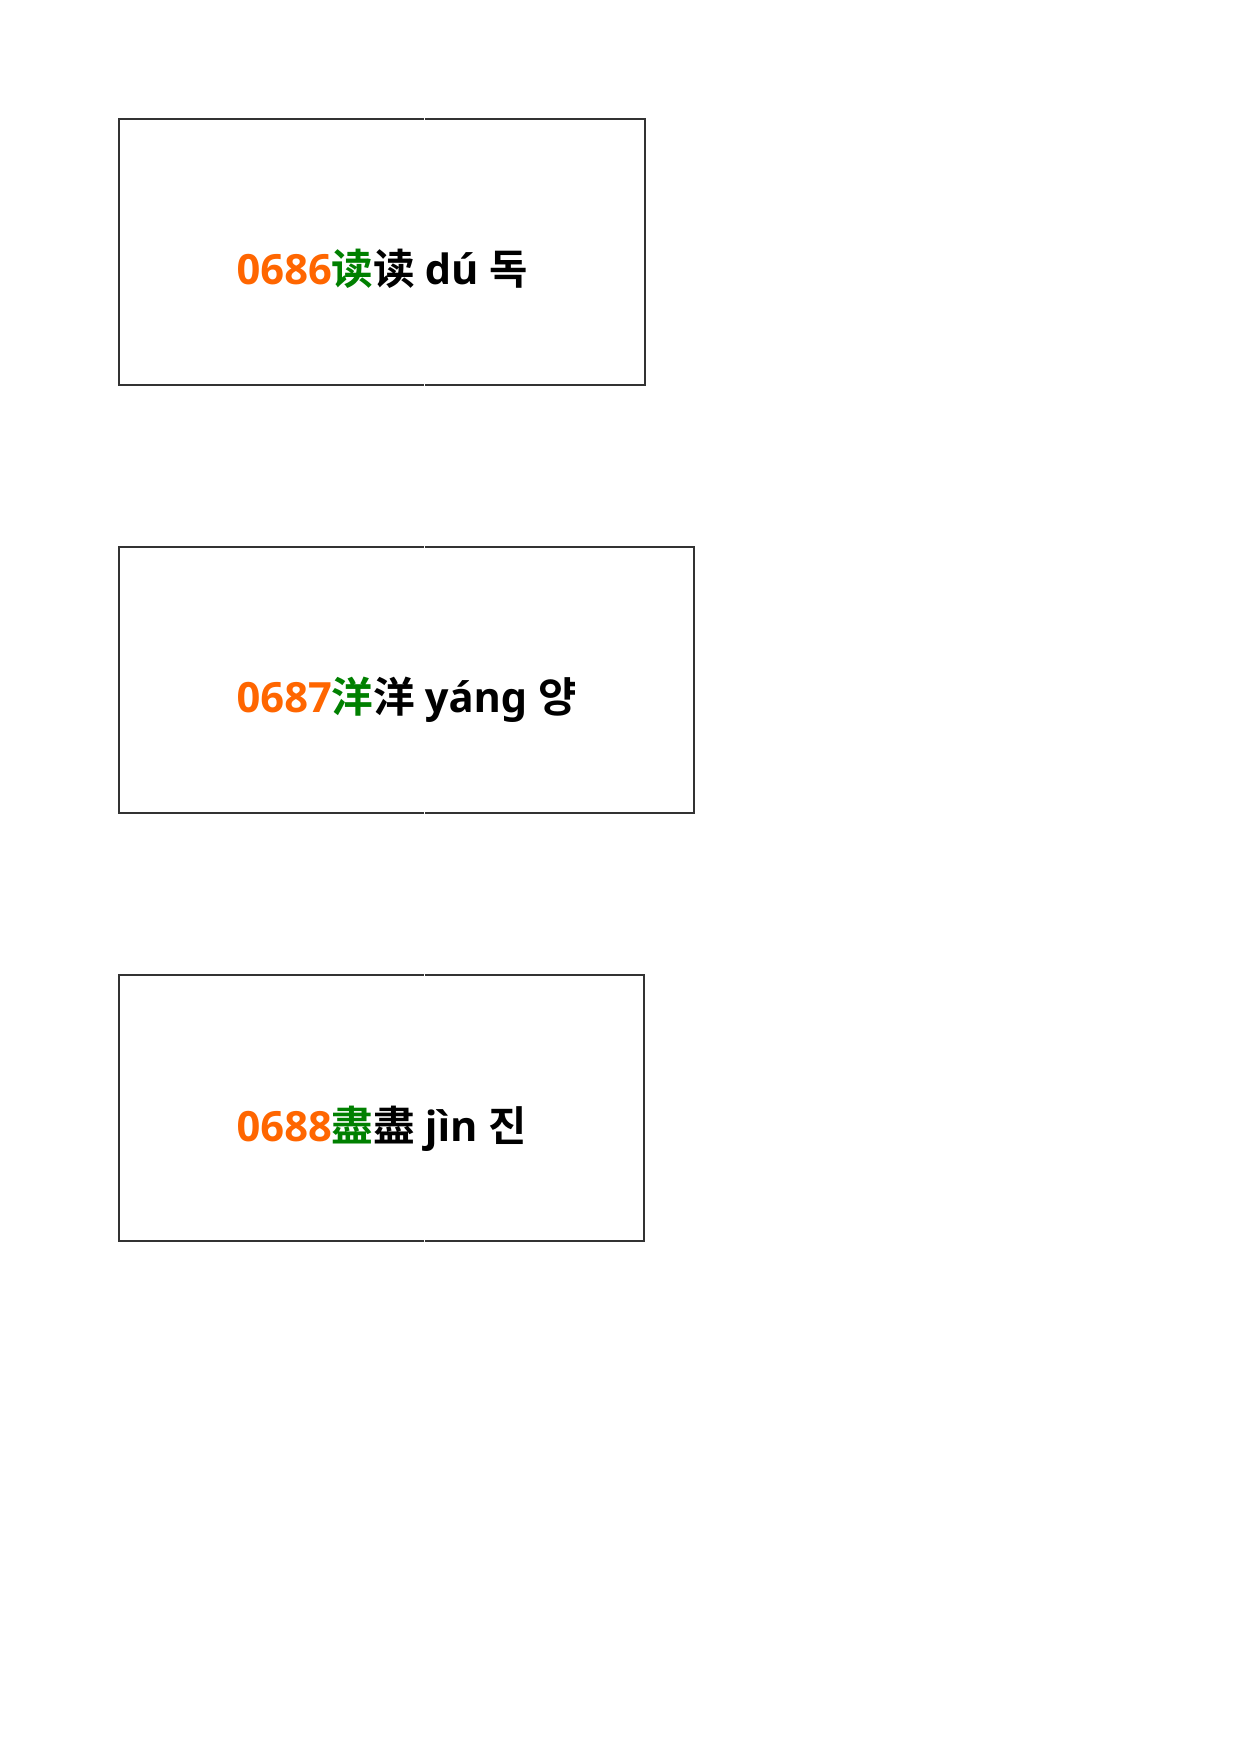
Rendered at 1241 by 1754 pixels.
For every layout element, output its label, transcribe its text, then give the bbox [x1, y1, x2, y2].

text 0687洋洋 yáng 양 [120, 547, 693, 813]
text [646, 118, 1122, 386]
text [695, 546, 1122, 814]
text 0686读读 dú 독 [120, 119, 644, 385]
text 0688盡盡 jìn 진 [120, 975, 643, 1241]
text [645, 974, 1122, 1242]
